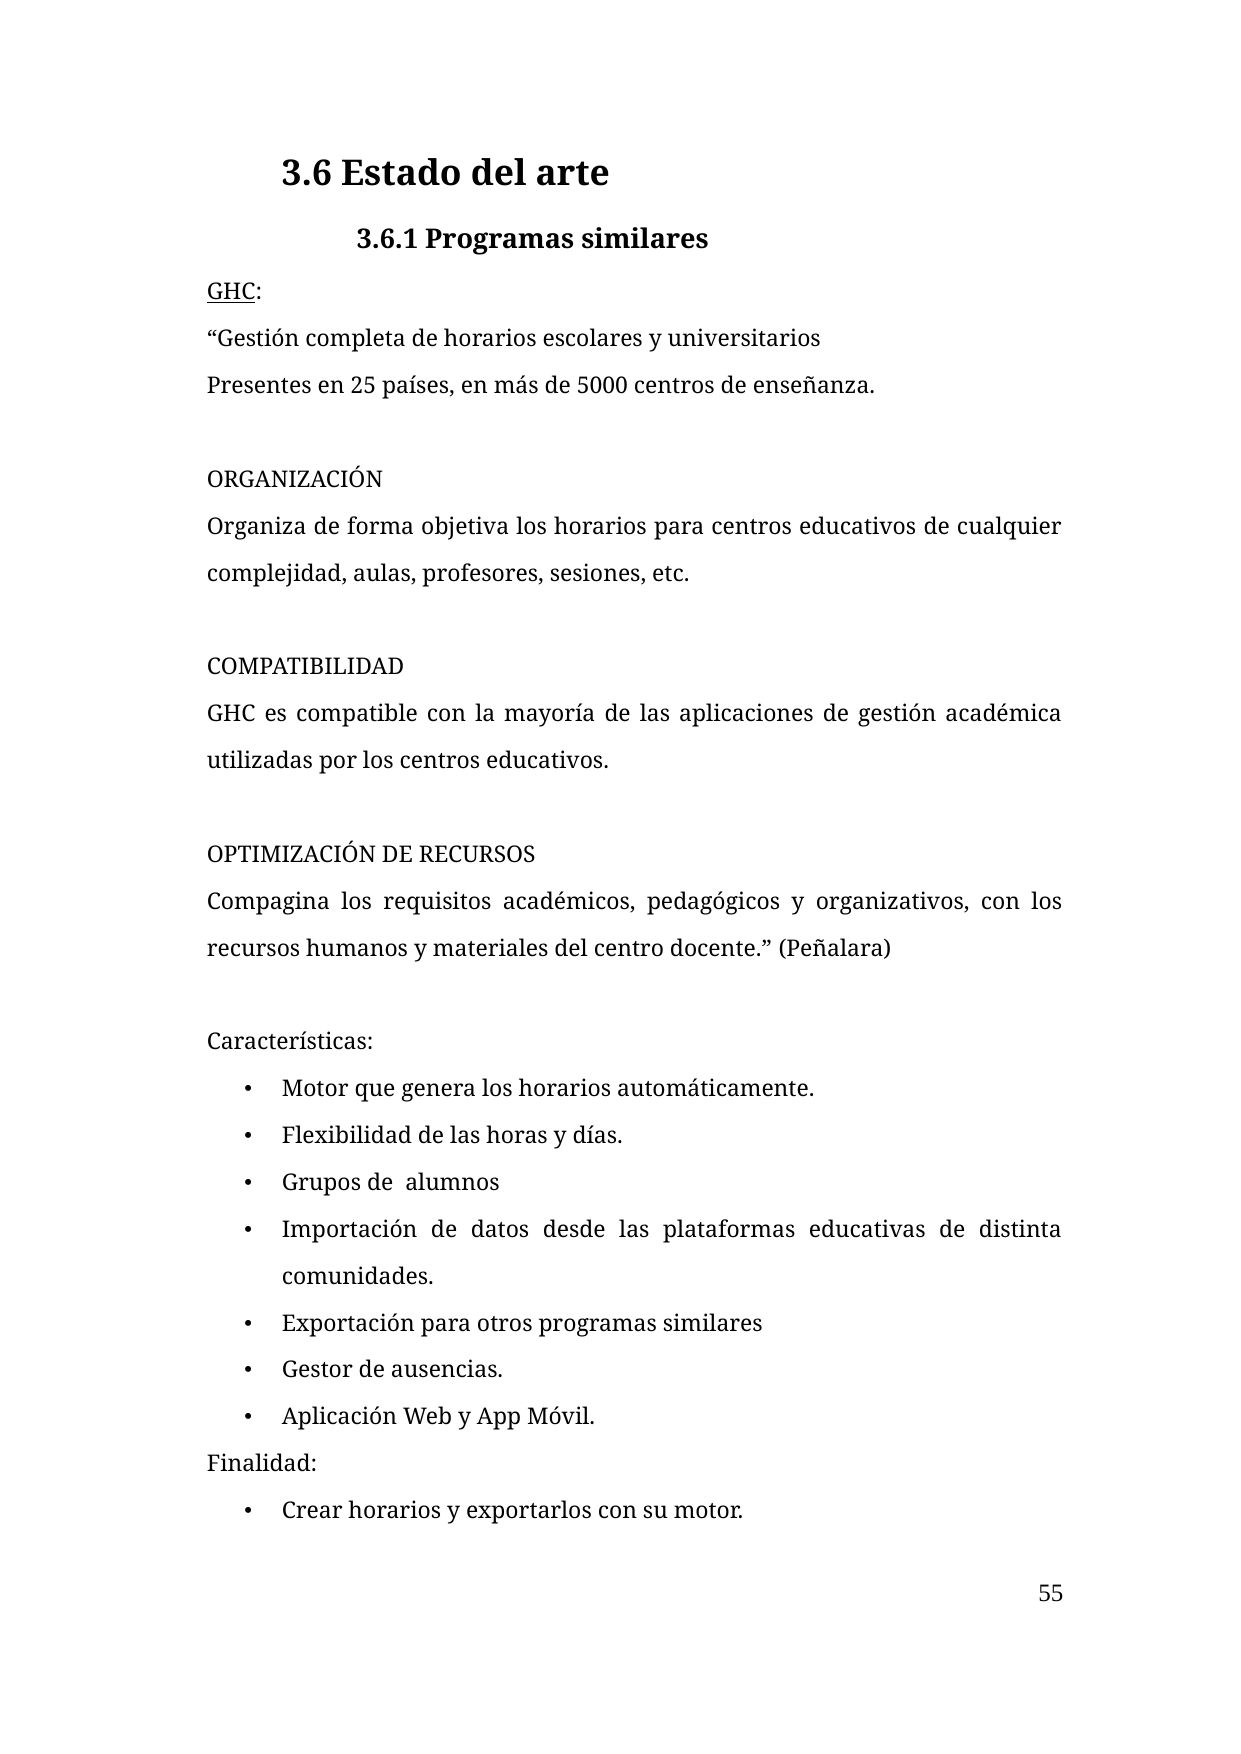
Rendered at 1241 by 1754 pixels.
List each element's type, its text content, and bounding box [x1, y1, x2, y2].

text Compagina los requisitos académicos, pedagógicos y organizativos, con los recursos humanos y materiales del centro docente.” (Peñalara) [207, 884, 1063, 963]
text OPTIMIZACIÓN DE RECURSOS [207, 838, 1063, 869]
list Crear horarios y exportarlos con su motor. [244, 1494, 1063, 1525]
text GHC: [207, 275, 1063, 306]
text 3.6 Estado del arte [207, 148, 1063, 196]
text 3.6.1 Programas similares [207, 220, 1063, 257]
list Aplicación Web y App Móvil. [244, 1400, 1063, 1431]
text “Gestión completa de horarios escolares y universitarios [207, 322, 1063, 353]
text COMPATIBILIDAD [207, 650, 1063, 681]
list Flexibilidad de las horas y días. [244, 1119, 1063, 1150]
list Exportación para otros programas similares [244, 1306, 1063, 1338]
list Grupos de alumnos [244, 1166, 1063, 1197]
list Motor que genera los horarios automáticamente. [244, 1072, 1063, 1103]
text Finalidad: [207, 1447, 1063, 1478]
list Importación de datos desde las plataformas educativas de distinta comunidades. [244, 1213, 1063, 1291]
text ORGANIZACIÓN [207, 463, 1063, 494]
text Características: [207, 1025, 1063, 1056]
text Organiza de forma objetiva los horarios para centros educativos de cualquier complejidad, aulas, profesores, sesiones, etc. [207, 509, 1063, 588]
list Gestor de ausencias. [244, 1353, 1063, 1384]
text GHC es compatible con la mayoría de las aplicaciones de gestión académica utilizadas por los centros educativos. [207, 697, 1063, 775]
text Presentes en 25 países, en más de 5000 centros de enseñanza. [207, 369, 1063, 400]
